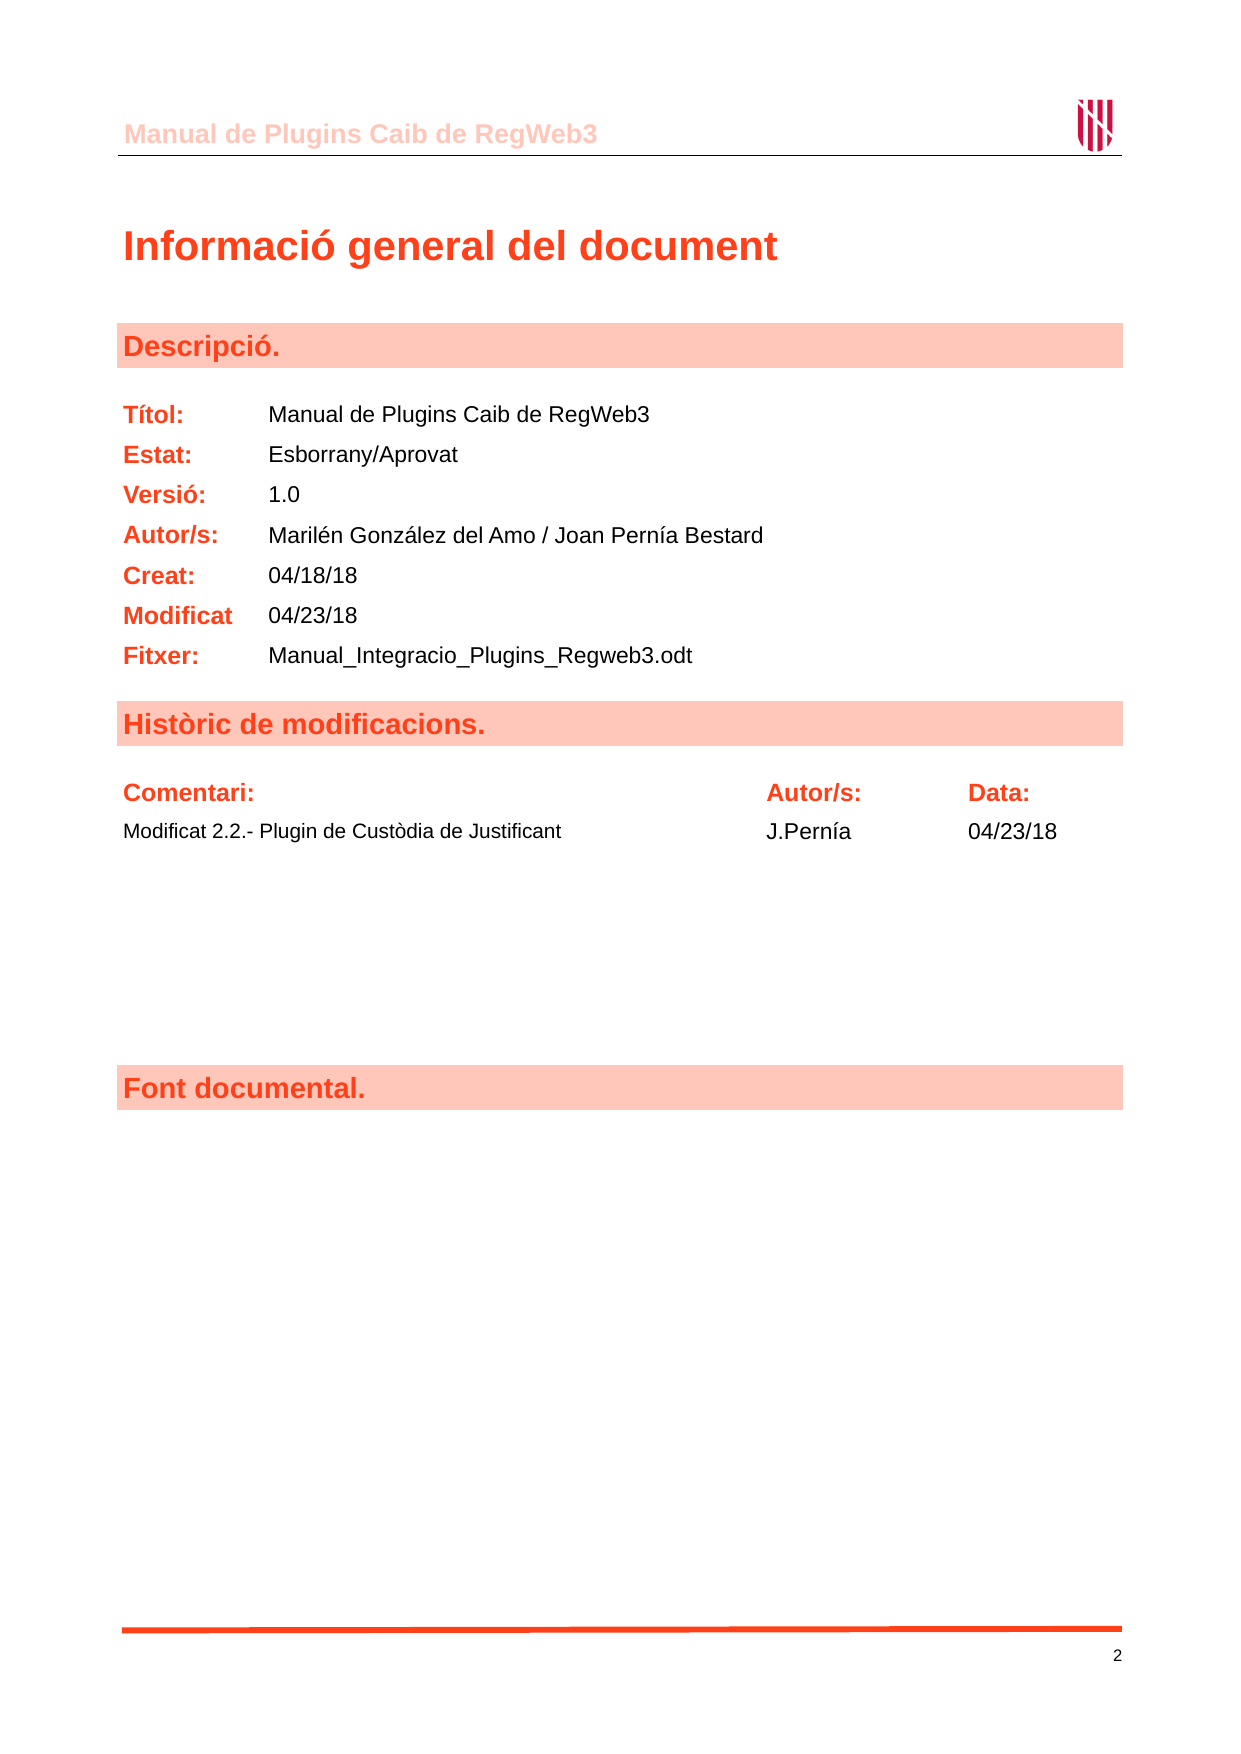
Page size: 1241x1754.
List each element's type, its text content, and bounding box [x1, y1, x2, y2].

table_cell 18/04/18 [262, 555, 1123, 595]
table_cell [760, 888, 962, 926]
table_cell [117, 1136, 1123, 1174]
table_cell Comentari: [117, 772, 760, 812]
table_cell [962, 1002, 1123, 1039]
table_cell [962, 850, 1123, 888]
table_cell Fitxer: [117, 635, 262, 676]
table_cell J.Pernía [760, 813, 962, 850]
table_cell Títol: [117, 394, 262, 434]
table_cell Autor/s: [760, 772, 962, 812]
table_cell [760, 964, 962, 1002]
table_cell [117, 676, 1123, 701]
table_cell Modificat [117, 595, 262, 635]
table_cell Estat: [117, 434, 262, 474]
table_cell Descripció. [117, 323, 1123, 368]
table_cell [962, 926, 1123, 964]
picture [1075, 97, 1115, 153]
table_cell [962, 888, 1123, 926]
table_cell Font documental. [117, 1065, 1123, 1110]
table_cell Esborrany/Aprovat [262, 434, 1123, 474]
table_cell [117, 1174, 1123, 1214]
table_cell Manual_Integracio_Plugins_Regweb3.odt [262, 635, 1123, 676]
table_cell [117, 850, 760, 888]
table_cell [117, 1214, 1123, 1252]
table_cell [760, 850, 962, 888]
table_cell Modificat 2.2.- Plugin de Custòdia de Justificant [117, 813, 760, 850]
table_cell [117, 1039, 1123, 1065]
table_cell [117, 746, 1123, 772]
table_cell 1.0 [262, 475, 1123, 515]
table_cell Data: [962, 772, 1123, 812]
table_cell Històric de modificacions. [117, 701, 1123, 746]
table_cell 23/04/18 [262, 595, 1123, 635]
table_cell [760, 1002, 962, 1039]
table_cell [117, 368, 1123, 394]
table_cell [760, 926, 962, 964]
table_cell [117, 1002, 760, 1039]
table_cell Creat: [117, 555, 262, 595]
table_cell Manual de Plugins Caib de RegWeb3 [262, 394, 1123, 434]
table_cell Marilén González del Amo / Joan Pernía Bestard [262, 515, 1123, 555]
table_cell [117, 964, 760, 1002]
table_cell [117, 926, 760, 964]
table_cell [117, 888, 760, 926]
table_cell Autor/s: [117, 515, 262, 555]
table_cell [962, 964, 1123, 1002]
table_cell Versió: [117, 475, 262, 515]
table_header Informació general del document [117, 216, 1123, 323]
table_cell [117, 1110, 1123, 1136]
table_cell 23/04/18 [962, 813, 1123, 850]
